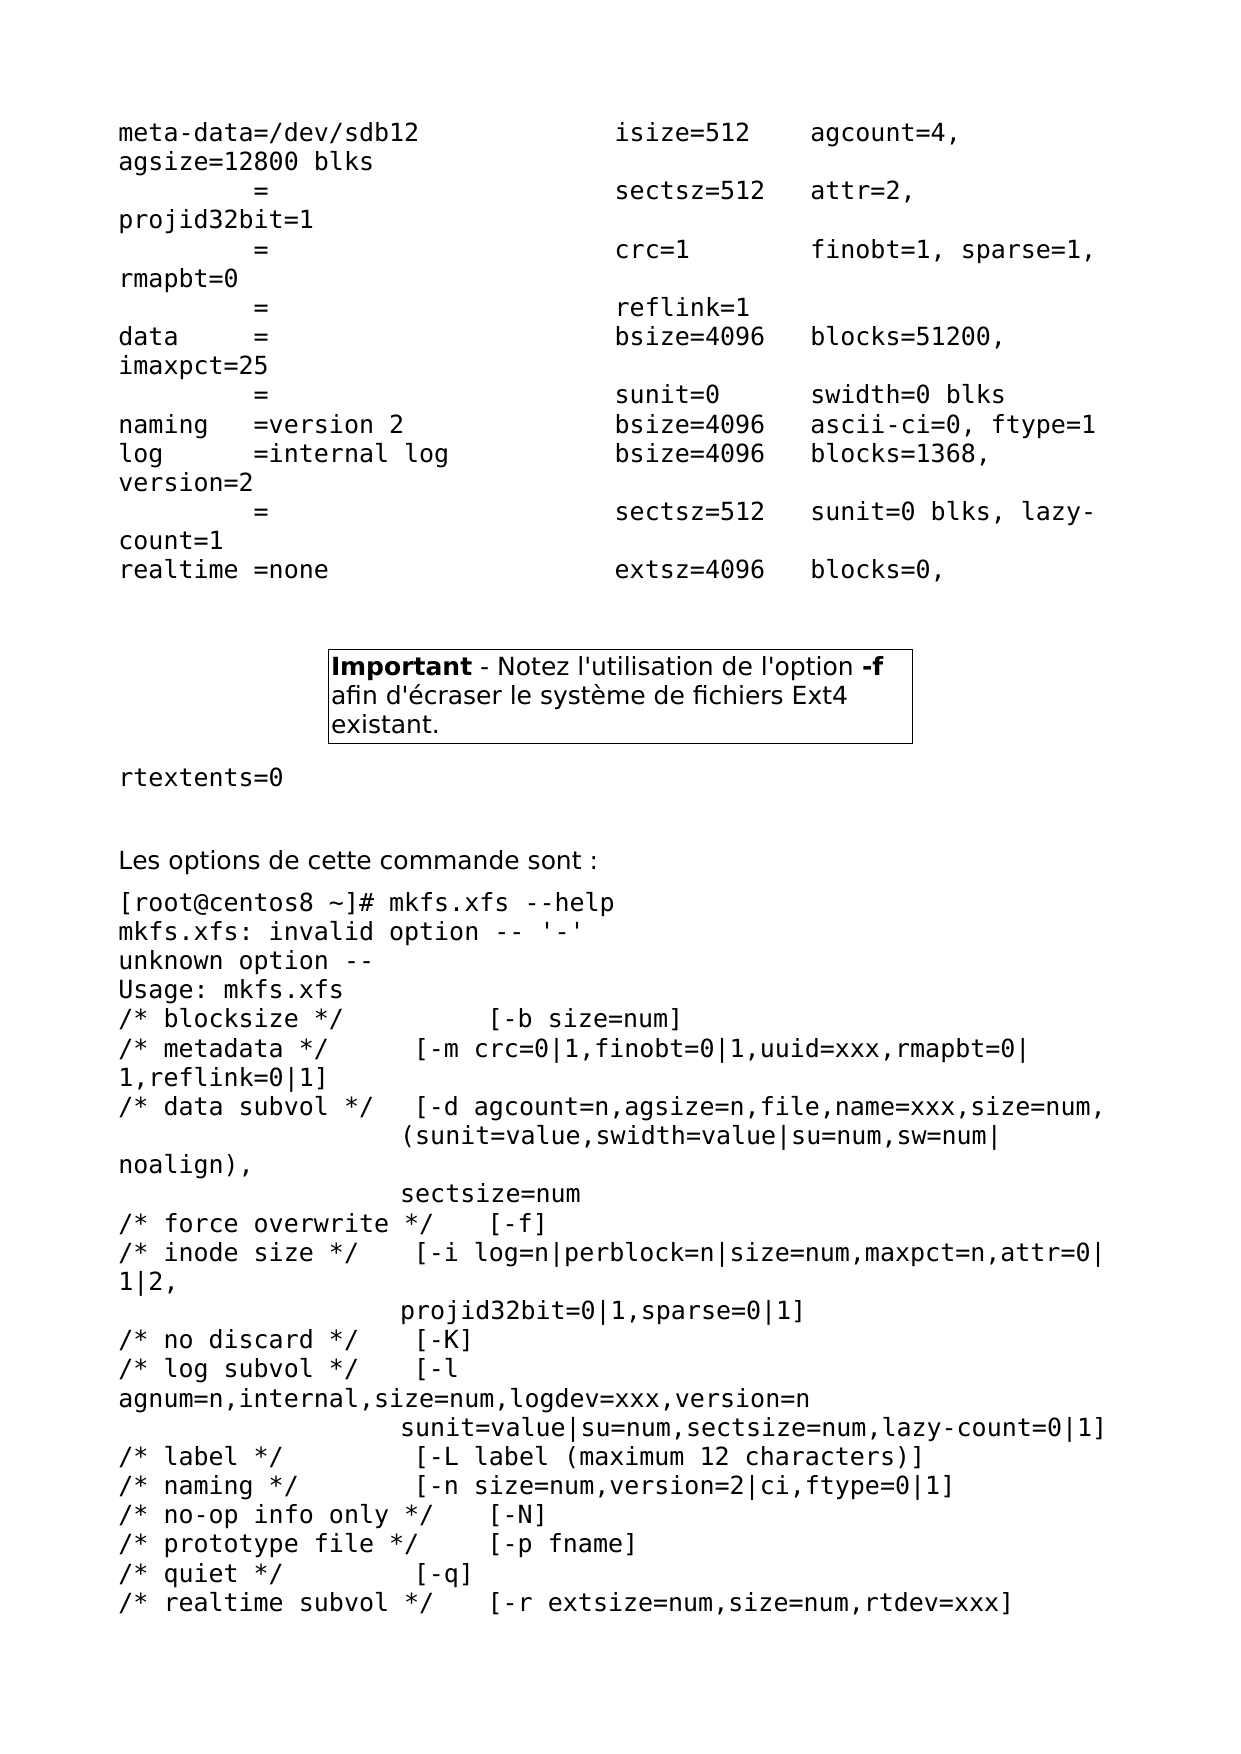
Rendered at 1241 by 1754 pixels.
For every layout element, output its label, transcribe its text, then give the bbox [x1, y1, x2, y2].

text Les options de cette commande sont : [118, 846, 1122, 875]
text [root@centos8 ~]# mkfs.xfs --help mkfs.xfs: invalid option -- '-' unknown option -- Usage: mkfs.xfs /* blocksize */ [-b size=num] /* metadata */ [-m crc=0|1,finobt=0|1,uuid=xxx,rmapbt=0|1,reflink=0|1] /* data subvol */ [-d agcount=n,agsize=n,file,name=xxx,size=num, (sunit=value,swidth=value|su=num,sw=num|noalign), sectsize=num /* force overwrite */ [-f] /* inode size */ [-i log=n|perblock=n|size=num,maxpct=n,attr=0|1|2, projid32bit=0|1,sparse=0|1] /* no discard */ [-K] /* log subvol */ [-l agnum=n,internal,size=num,logdev=xxx,version=n sunit=value|su=num,sectsize=num,lazy-count=0|1] /* label */ [-L label (maximum 12 characters)] /* naming */ [-n size=num,version=2|ci,ftype=0|1] /* no-op info only */ [-N] /* prototype file */ [-p fname] /* quiet */ [-q] /* realtime subvol */ [-r extsize=num,size=num,rtdev=xxx] [118, 888, 1122, 1617]
table_header Important - Notez l'utilisation de l'option -f afin d'écraser le système de fichiers Ext4 existant. [329, 650, 912, 743]
text meta-data=/dev/sdb12 isize=512 agcount=4, agsize=12800 blks = sectsz=512 attr=2, projid32bit=1 = crc=1 finobt=1, sparse=1, rmapbt=0 = reflink=1 data = bsize=4096 blocks=51200, imaxpct=25 = sunit=0 swidth=0 blks naming =version 2 bsize=4096 ascii-ci=0, ftype=1 log =internal log bsize=4096 blocks=1368, version=2 = sectsz=512 sunit=0 blks, lazy-count=1 realtime =none extsz=4096 blocks=0, rtextents=0 [118, 118, 1122, 793]
